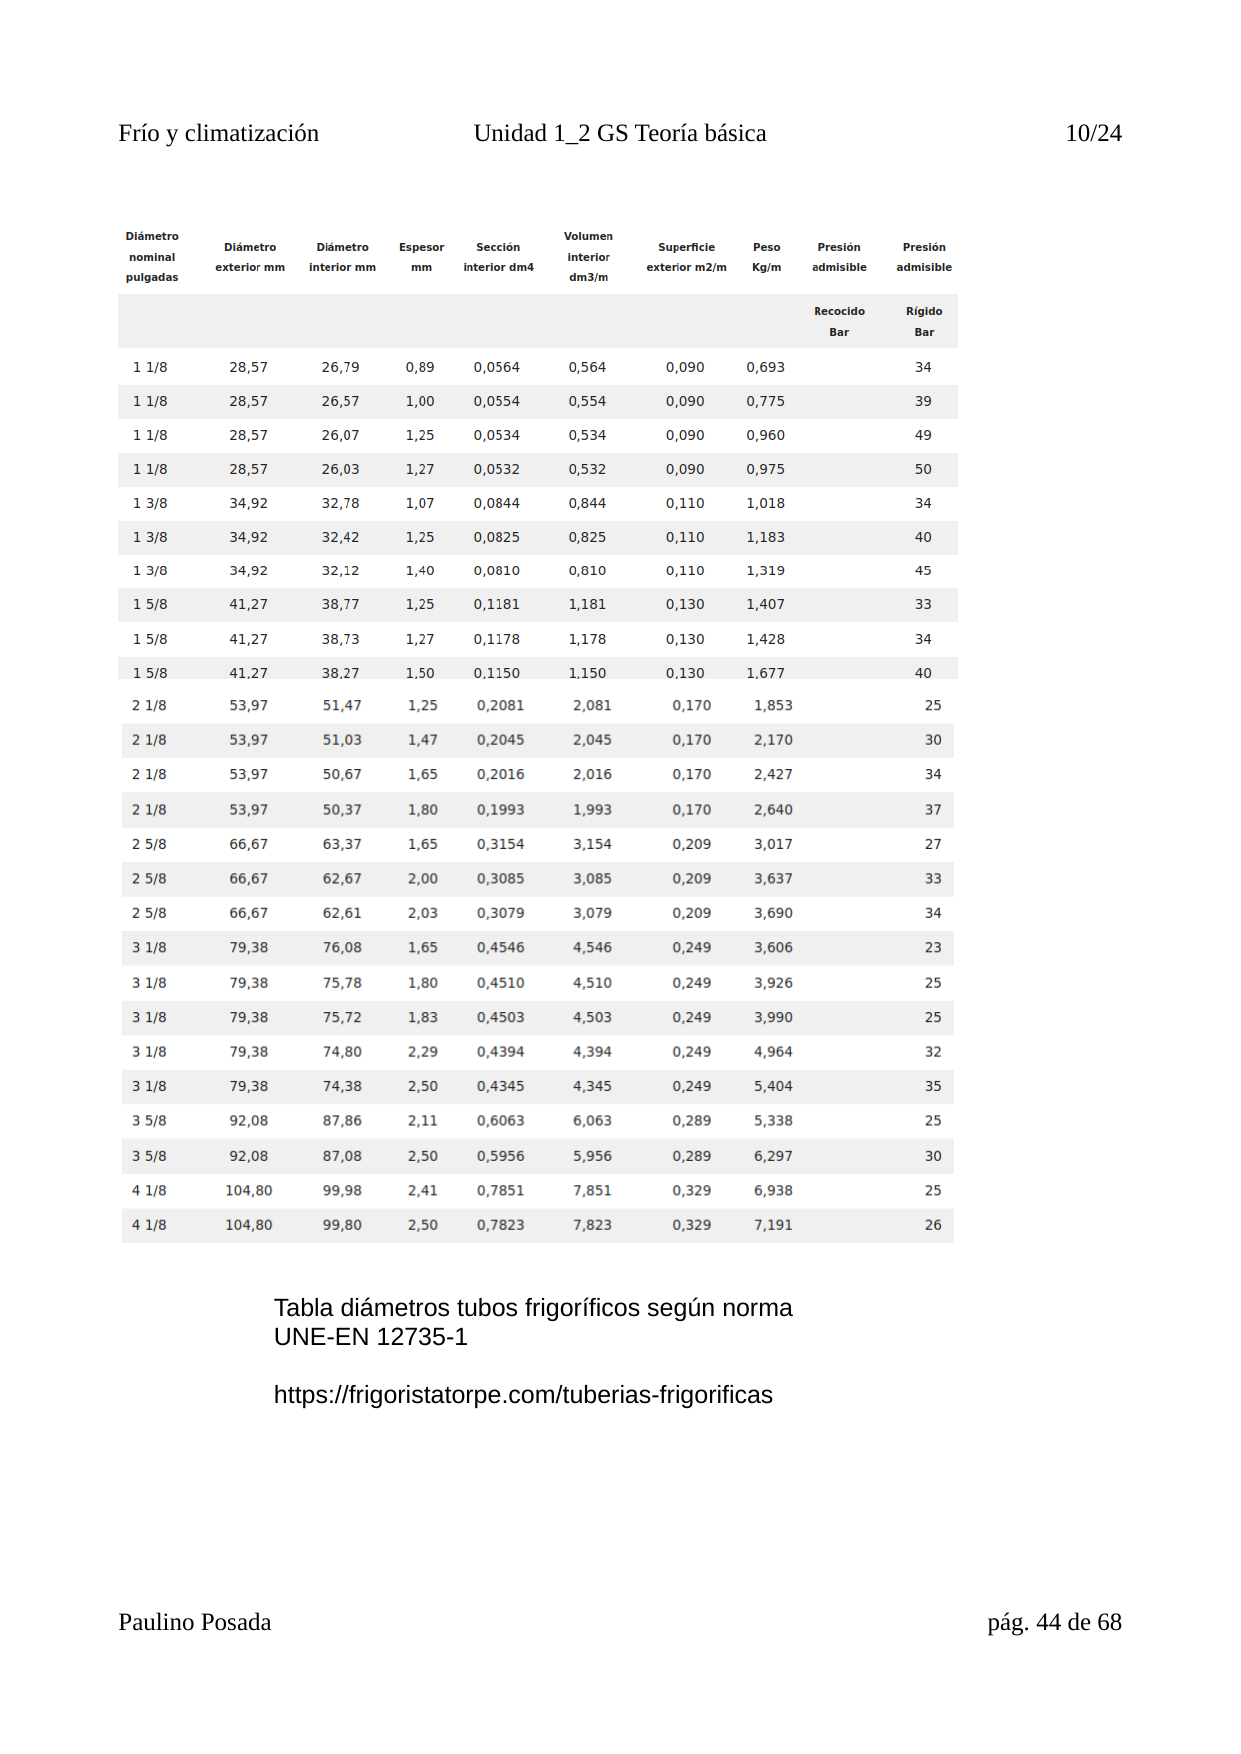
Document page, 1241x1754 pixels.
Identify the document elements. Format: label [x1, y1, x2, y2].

picture [118, 351, 958, 679]
picture [122, 689, 954, 1244]
picture [118, 231, 958, 348]
